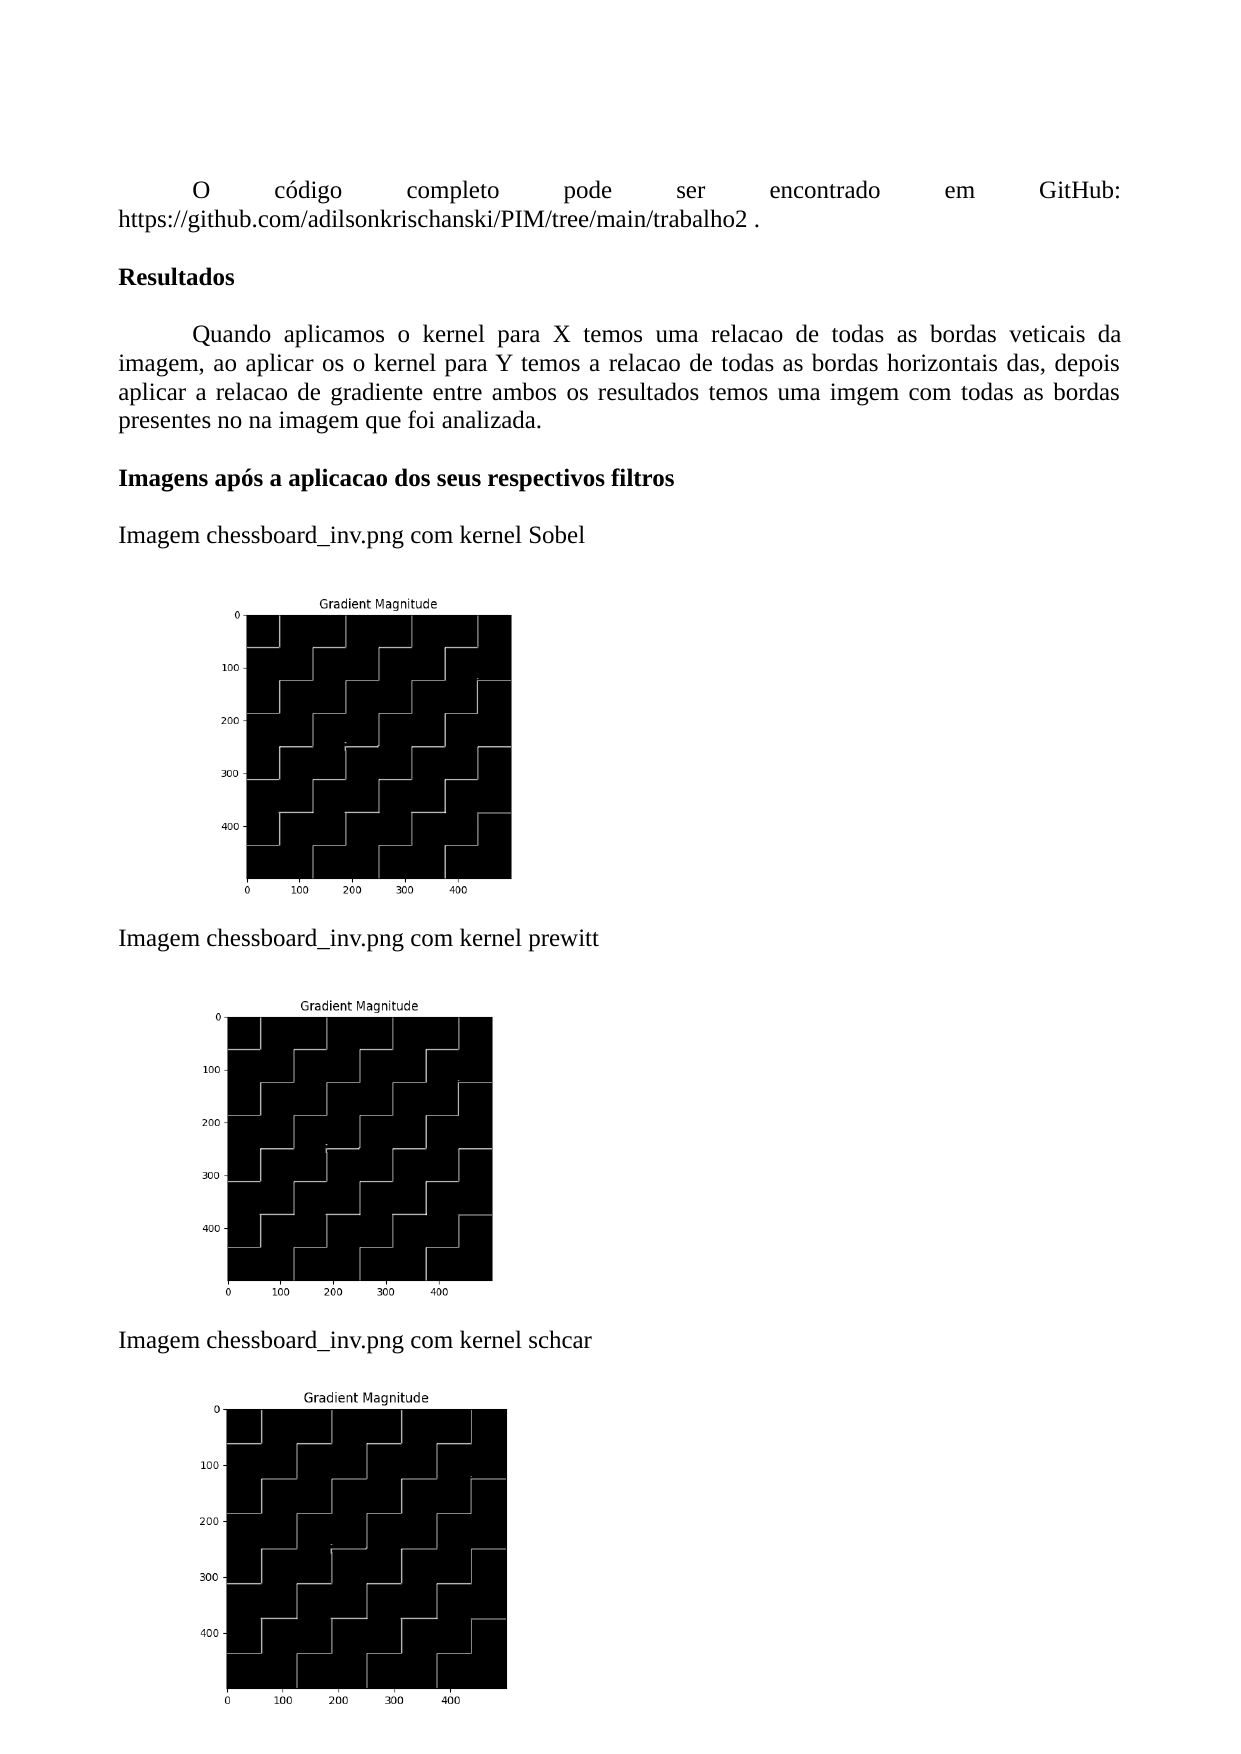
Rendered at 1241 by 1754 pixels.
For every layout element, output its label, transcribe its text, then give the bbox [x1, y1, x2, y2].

text Imagem chessboard_inv.png com kernel schcar [118, 1326, 1122, 1354]
text O código completo pode ser encontrado em GitHub: https://github.com/adilsonkrischanski/PIM/tree/main/trabalho2 . [118, 176, 1122, 233]
picture [144, 573, 601, 916]
text Imagem chessboard_inv.png com kernel prewitt [118, 923, 1122, 952]
text Quando aplicamos o kernel para X temos uma relacao de todas as bordas veticais da imagem, ao aplicar os o kernel para Y temos a relacao de todas as bordas horizontais das, depois aplicar a relacao de gradiente entre ambos os resultados temos uma imgem com todas as bordas presentes no na imagem que foi analizada. [118, 319, 1122, 434]
text Resultados [118, 262, 1122, 291]
text Imagens após a aplicacao dos seus respectivos filtros [118, 463, 1122, 492]
picture [118, 1365, 602, 1728]
text Imagem chessboard_inv.png com kernel Sobel [118, 521, 1122, 549]
picture [126, 976, 582, 1318]
